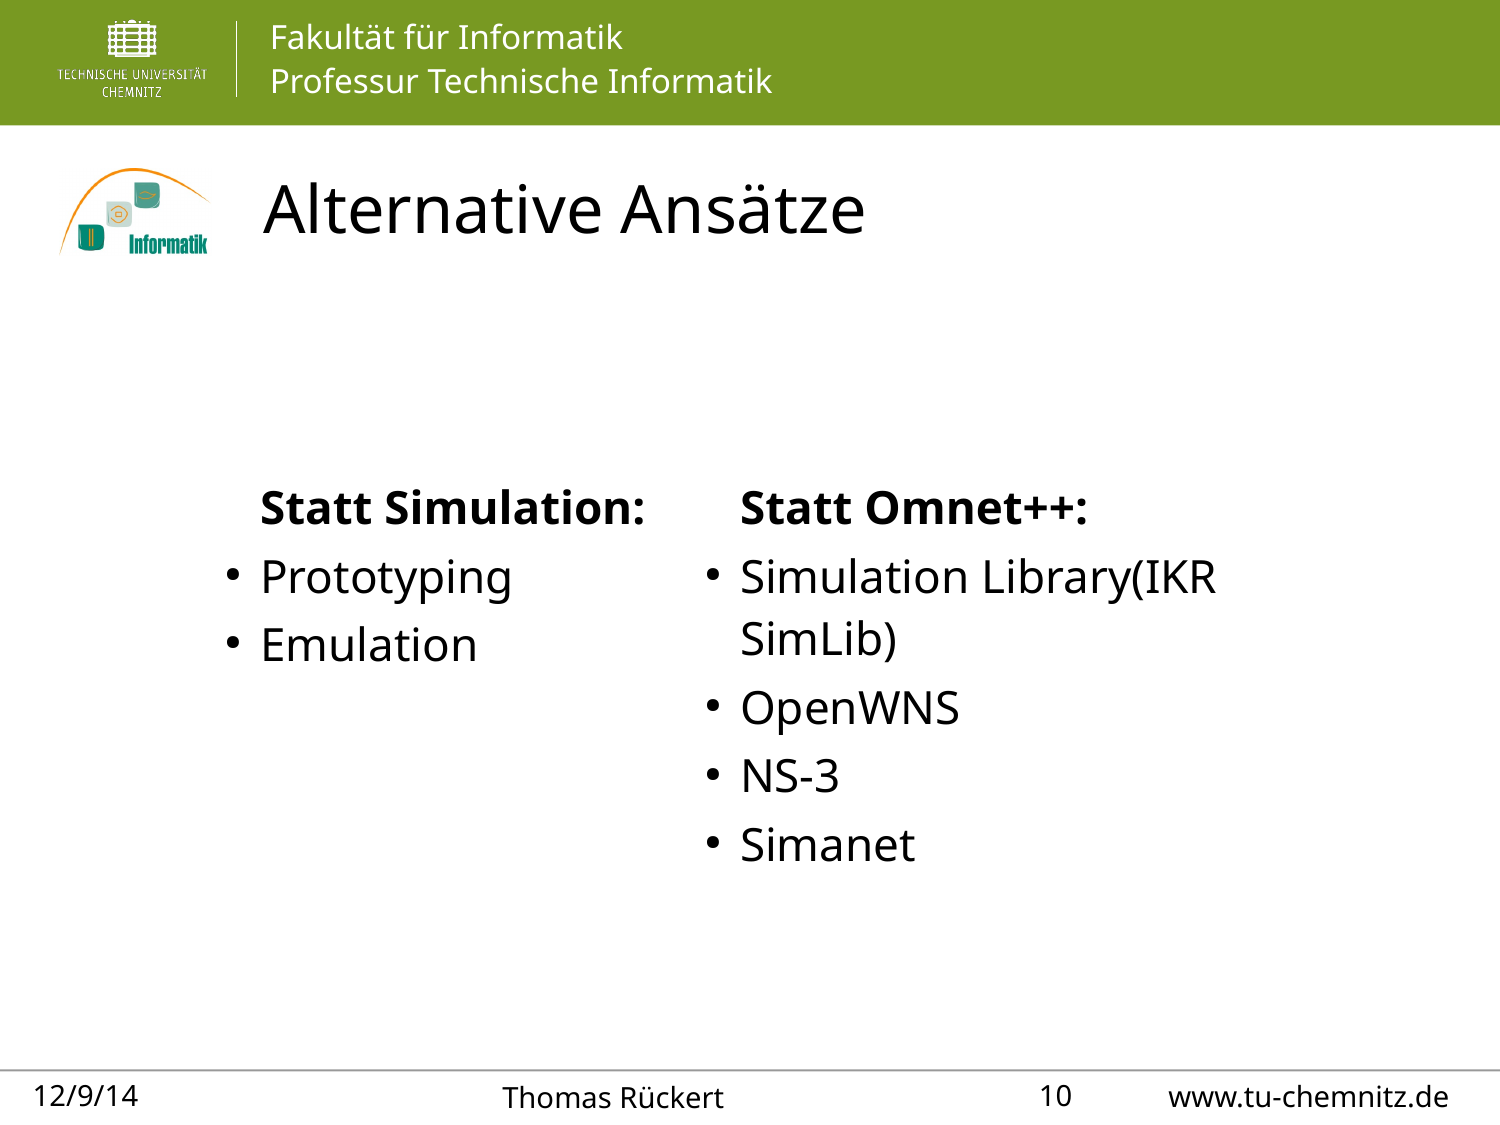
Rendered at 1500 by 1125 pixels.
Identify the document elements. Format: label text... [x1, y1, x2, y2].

picture [59, 168, 212, 256]
picture [25, 0, 239, 130]
slide_number [750, 1069, 1088, 1125]
slide_number 12/9/14 [17, 1069, 356, 1125]
text_box Statt Simulation: Prototyping Emulation [210, 468, 690, 657]
list [761, 777, 767, 786]
footer Thomas Rückert [360, 1069, 750, 1125]
title Alternative Ansätze [248, 159, 1459, 271]
text_box Statt Omnet++: Simulation Library(IKR SimLib) OpenWNS NS-3 Simanet [690, 468, 1306, 777]
list [248, 379, 1459, 1035]
